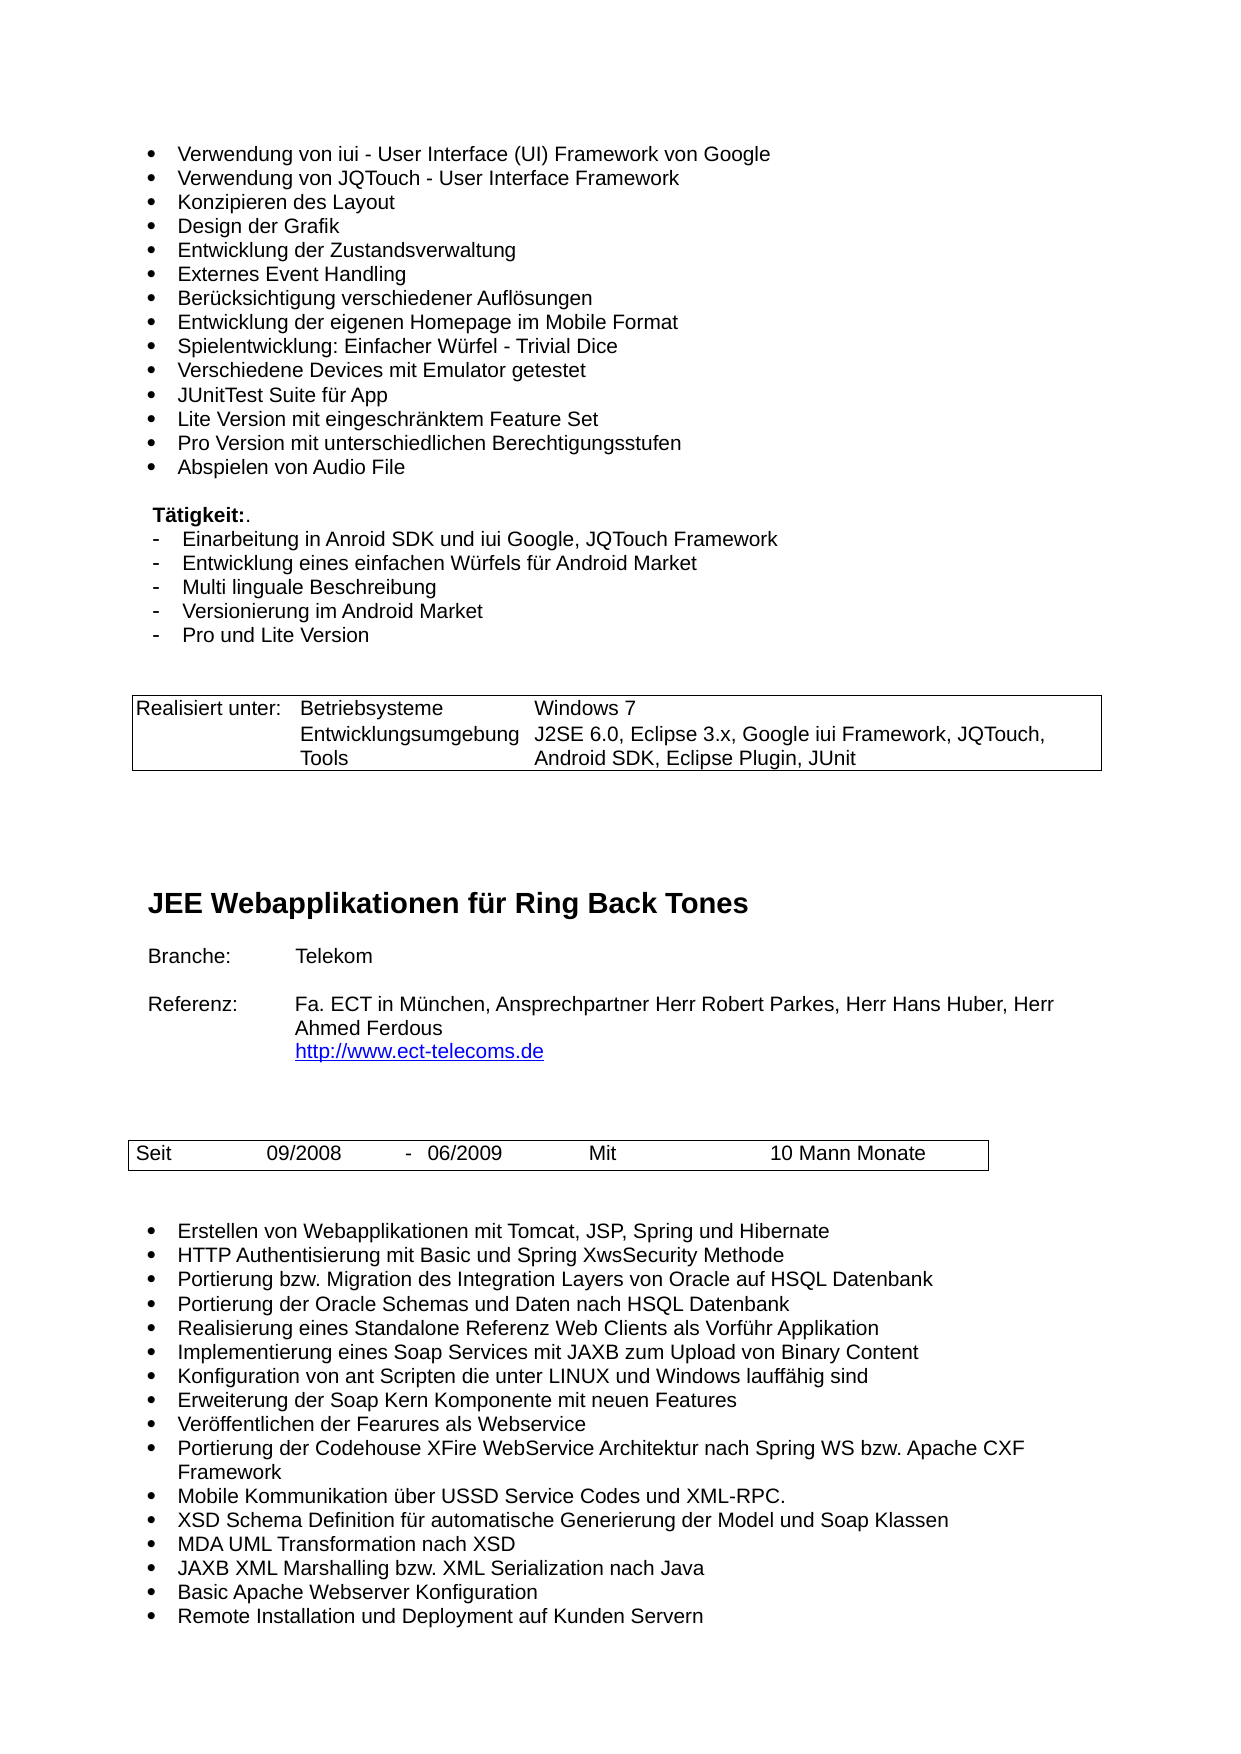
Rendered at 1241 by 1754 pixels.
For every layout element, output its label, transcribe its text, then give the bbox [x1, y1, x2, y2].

list MDA UML Transformation nach XSD [148, 1532, 1110, 1556]
list Entwicklung der eigenen Homepage im Mobile Format [148, 310, 1110, 334]
list Versionierung im Android Market [152, 599, 1110, 623]
list Abspielen von Audio File [148, 454, 1110, 479]
table_header - [398, 1141, 420, 1170]
table_header 06/2009 [420, 1141, 581, 1170]
list Basic Apache Webserver Konfiguration [148, 1580, 1110, 1604]
table_header Betriebsysteme [297, 696, 531, 722]
list Remote Installation und Deployment auf Kunden Servern [148, 1604, 1110, 1628]
list Veröffentlichen der Fearures als Webservice [148, 1412, 1110, 1436]
list Verwendung von iui - User Interface (UI) Framework von Google [148, 142, 1110, 166]
list Konzipieren des Layout [148, 190, 1110, 214]
table_header Realisiert unter: [133, 696, 297, 722]
list Verschiedene Devices mit Emulator getestet [148, 358, 1110, 382]
list Portierung bzw. Migration des Integration Layers von Oracle auf HSQL Datenbank [148, 1267, 1110, 1291]
list Portierung der Codehouse XFire WebService Architektur nach Spring WS bzw. Apache CXF Framework [148, 1436, 1110, 1484]
list Entwicklung der Zustandsverwaltung [148, 238, 1110, 262]
list Realisierung eines Standalone Referenz Web Clients als Vorführ Applikation [148, 1315, 1110, 1339]
list Erstellen von Webapplikationen mit Tomcat, JSP, Spring und Hibernate [148, 1219, 1110, 1243]
table_header 10 Mann Monate [763, 1141, 988, 1170]
list Implementierung eines Soap Services mit JAXB zum Upload von Binary Content [148, 1339, 1110, 1363]
list Konfiguration von ant Scripten die unter LINUX und Windows lauffähig sind [148, 1363, 1110, 1388]
text Branche: Telekom [148, 943, 1110, 967]
list JUnitTest Suite für App [148, 382, 1110, 406]
list Einarbeitung in Anroid SDK und iui Google, JQTouch Framework [152, 527, 1110, 551]
text http://www.ect-telecoms.de [221, 1039, 1110, 1092]
list Portierung der Oracle Schemas und Daten nach HSQL Datenbank [148, 1291, 1110, 1315]
list Externes Event Handling [148, 262, 1110, 286]
table_cell J2SE 6.0, Eclipse 3.x, Google iui Framework, JQTouch, Android SDK, Eclipse Plugin, JUnit [531, 722, 1101, 770]
list Spielentwicklung: Einfacher Würfel - Trivial Dice [148, 334, 1110, 358]
table_cell [133, 722, 297, 770]
table_header Windows 7 [531, 696, 1101, 722]
table_header 09/2008 [259, 1141, 398, 1170]
list Pro Version mit unterschiedlichen Berechtigungsstufen [148, 431, 1110, 454]
text Tätigkeit:. [152, 503, 1110, 527]
list Multi linguale Beschreibung [152, 575, 1110, 599]
table_cell Entwicklungsumgebung Tools [297, 722, 531, 770]
list HTTP Authentisierung mit Basic und Spring XwsSecurity Methode [148, 1243, 1110, 1267]
list Mobile Kommunikation über USSD Service Codes und XML-RPC. [148, 1484, 1110, 1508]
text JEE Webapplikationen für Ring Back Tones [148, 886, 1110, 919]
list Lite Version mit eingeschränktem Feature Set [148, 406, 1110, 431]
list XSD Schema Definition für automatische Generierung der Model und Soap Klassen [148, 1508, 1110, 1532]
list Verwendung von JQTouch - User Interface Framework [148, 166, 1110, 190]
list Pro und Lite Version [152, 623, 1110, 647]
list JAXB XML Marshalling bzw. XML Serialization nach Java [148, 1556, 1110, 1580]
table_header Seit [129, 1141, 259, 1170]
list Entwicklung eines einfachen Würfels für Android Market [152, 551, 1110, 575]
table_header Mit [581, 1141, 762, 1170]
list Design der Grafik [148, 214, 1110, 238]
list Erweiterung der Soap Kern Komponente mit neuen Features [148, 1388, 1110, 1412]
text Referenz: Fa. ECT in München, Ansprechpartner Herr Robert Parkes, Herr Hans Huber, Herr Ahmed Ferdous [148, 991, 1110, 1039]
list Berücksichtigung verschiedener Auflösungen [148, 286, 1110, 310]
